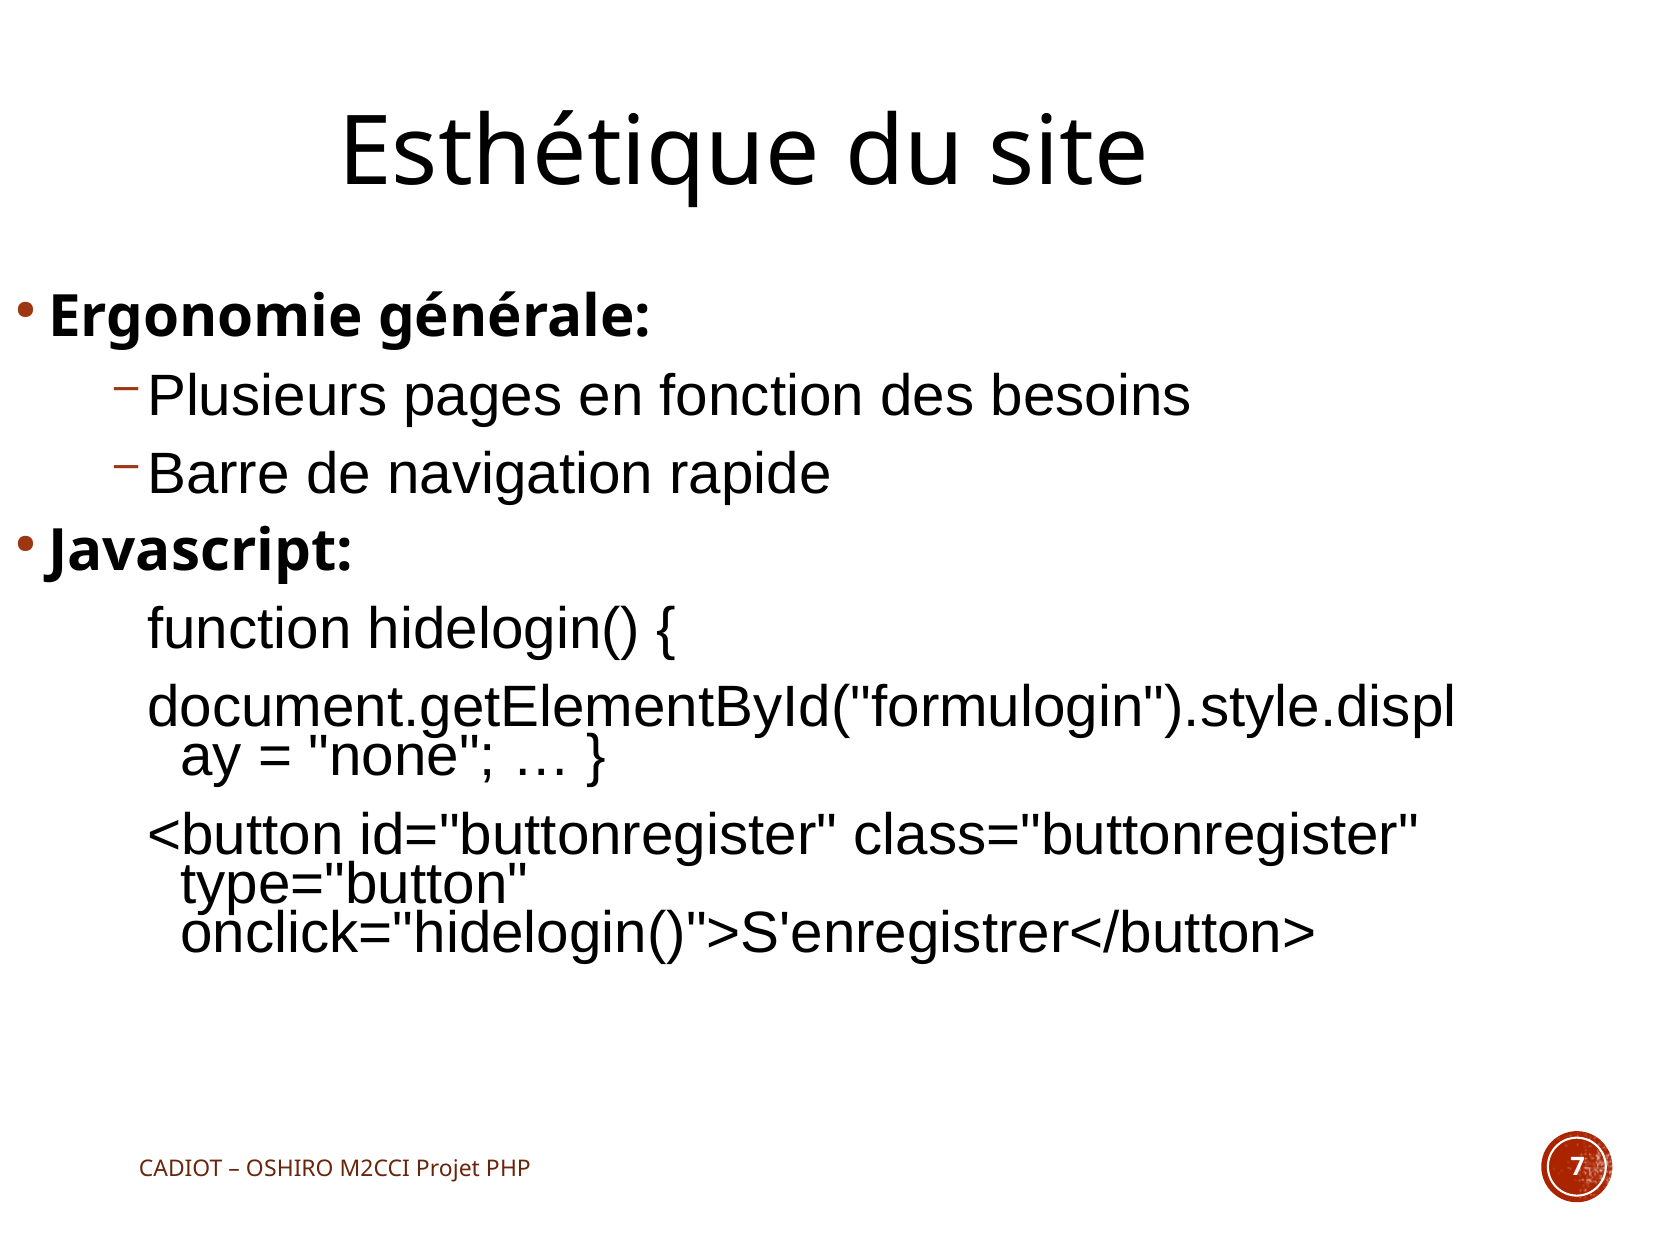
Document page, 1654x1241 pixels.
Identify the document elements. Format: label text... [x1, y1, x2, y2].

list Ergonomie générale: Plusieurs pages en fonction des besoins Barre de navigation rapide Javascript: function hidelogin() { document.getElementById("formulogin").style.display = "none"; … } <button id="buttonregister" class="buttonregister" type="button" onclick="hidelogin()">S'enregistrer</button> [0, 290, 1489, 1010]
text_box [1534, 1134, 1622, 1201]
title Esthétique du site [0, 49, 1489, 257]
text_box CADIOT – OSHIRO M2CCI Projet PHP [124, 1134, 983, 1201]
